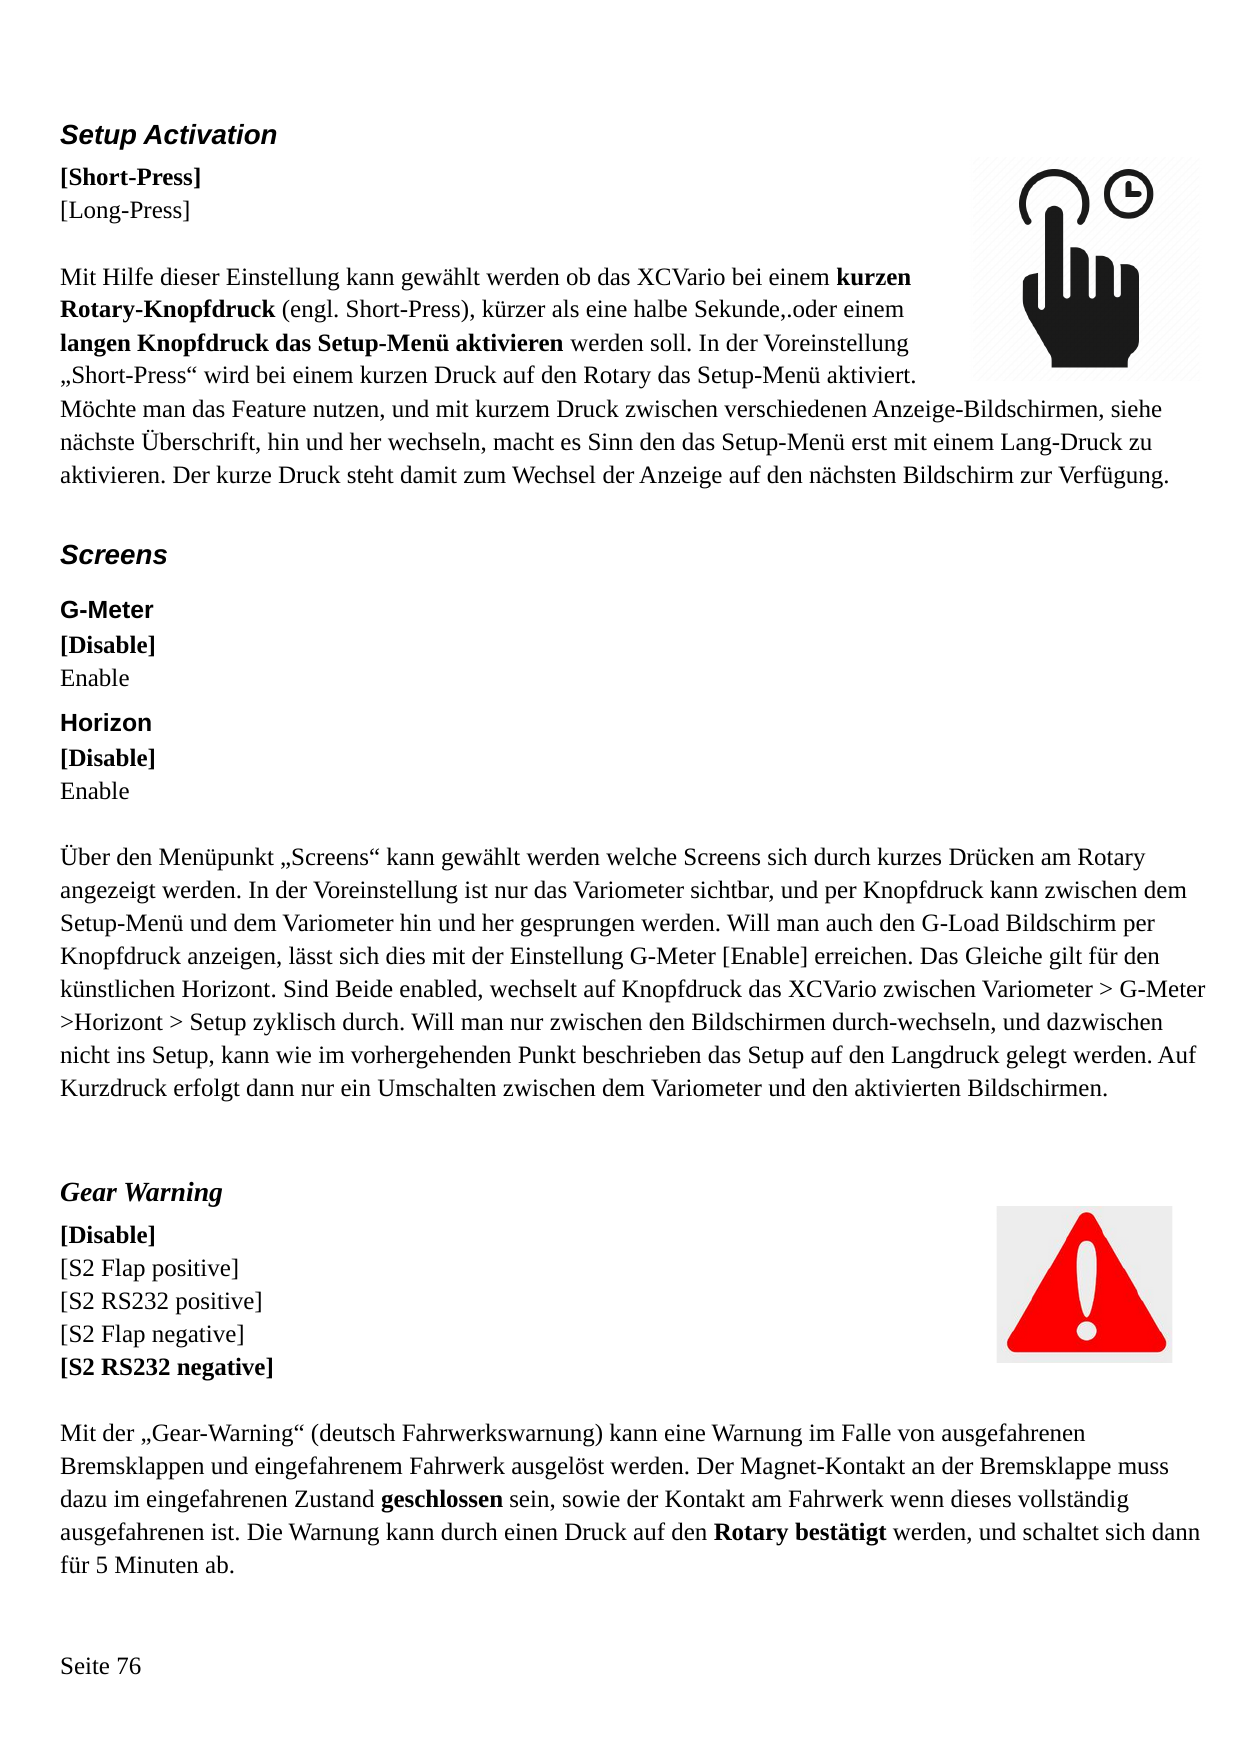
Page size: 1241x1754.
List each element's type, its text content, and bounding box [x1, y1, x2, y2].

text [Disable] [60, 743, 1207, 772]
text [1173, 1220, 1207, 1249]
text Enable [60, 776, 1207, 805]
text [Disable] [60, 630, 1207, 659]
text [1173, 1319, 1207, 1348]
text [S2 RS232 positive] [60, 1286, 996, 1315]
subtitle Screens [60, 538, 1207, 570]
text Mit Hilfe dieser Einstellung kann gewählt werden ob das XCVario bei einem kurzen Rotary-Knopfdruck (engl. Short-Press), kürzer als eine halbe Sekunde,.oder einem langen Knopfdruck das Setup-Menü aktivieren werden soll. In der Voreinstellung „Short-Press“ wird bei einem kurzen Druck auf den Rotary das Setup-Menü aktiviert. Möchte man das Feature nutzen, und mit kurzem Druck zwischen verschiedenen Anzeige-Bildschirmen, siehe nächste Überschrift, hin und her wechseln, macht es Sinn den das Setup-Menü erst mit einem Lang-Druck zu aktivieren. Der kurze Druck steht damit zum Wechsel der Anzeige auf den nächsten Bildschirm zur Verfügung. [60, 262, 1207, 488]
text [S2 Flap negative] [60, 1319, 996, 1348]
subtitle Horizon [60, 708, 1207, 737]
text [Long-Press] [60, 196, 968, 224]
subtitle Setup Activation [60, 118, 1207, 150]
text [1173, 1253, 1207, 1282]
text Enable [60, 663, 1207, 692]
text [S2 Flap positive] [60, 1253, 996, 1282]
text [Short-Press] [60, 162, 968, 191]
subtitle G-Meter [60, 595, 1207, 624]
text Über den Menüpunkt „Screens“ kann gewählt werden welche Screens sich durch kurzes Drücken am Rotary angezeigt werden. In der Voreinstellung ist nur das Variometer sichtbar, und per Knopfdruck kann zwischen dem Setup-Menü und dem Variometer hin und her gesprungen werden. Will man auch den G-Load Bildschirm per Knopfdruck anzeigen, lässt sich dies mit der Einstellung G-Meter [Enable] erreichen. Das Gleiche gilt für den künstlichen Horizont. Sind Beide enabled, wechselt auf Knopfdruck das XCVario zwischen Variometer > G-Meter >Horizont > Setup zyklisch durch. Will man nur zwischen den Bildschirmen durch-wechseln, und dazwischen nicht ins Setup, kann wie im vorhergehenden Punkt beschrieben das Setup auf den Langdruck gelegt werden. Auf Kurzdruck erfolgt dann nur ein Umschalten zwischen dem Variometer und den aktivierten Bildschirmen. [60, 842, 1207, 1102]
picture [968, 157, 1203, 381]
text [Disable] [60, 1220, 996, 1249]
picture [996, 1206, 1173, 1363]
text [1173, 1286, 1207, 1315]
text Mit der „Gear-Warning“ (deutsch Fahrwerkswarnung) kann eine Warnung im Falle von ausgefahrenen Bremsklappen und eingefahrenem Fahrwerk ausgelöst werden. Der Magnet-Kontakt an der Bremsklappe muss dazu im eingefahrenen Zustand geschlossen sein, sowie der Kontakt am Fahrwerk wenn dieses vollständig ausgefahrenen ist. Die Warnung kann durch einen Druck auf den Rotary bestätigt werden, und schaltet sich dann für 5 Minuten ab. [60, 1418, 1207, 1579]
text [S2 RS232 negative] [60, 1352, 1207, 1381]
subtitle Gear Warning [60, 1176, 1207, 1208]
